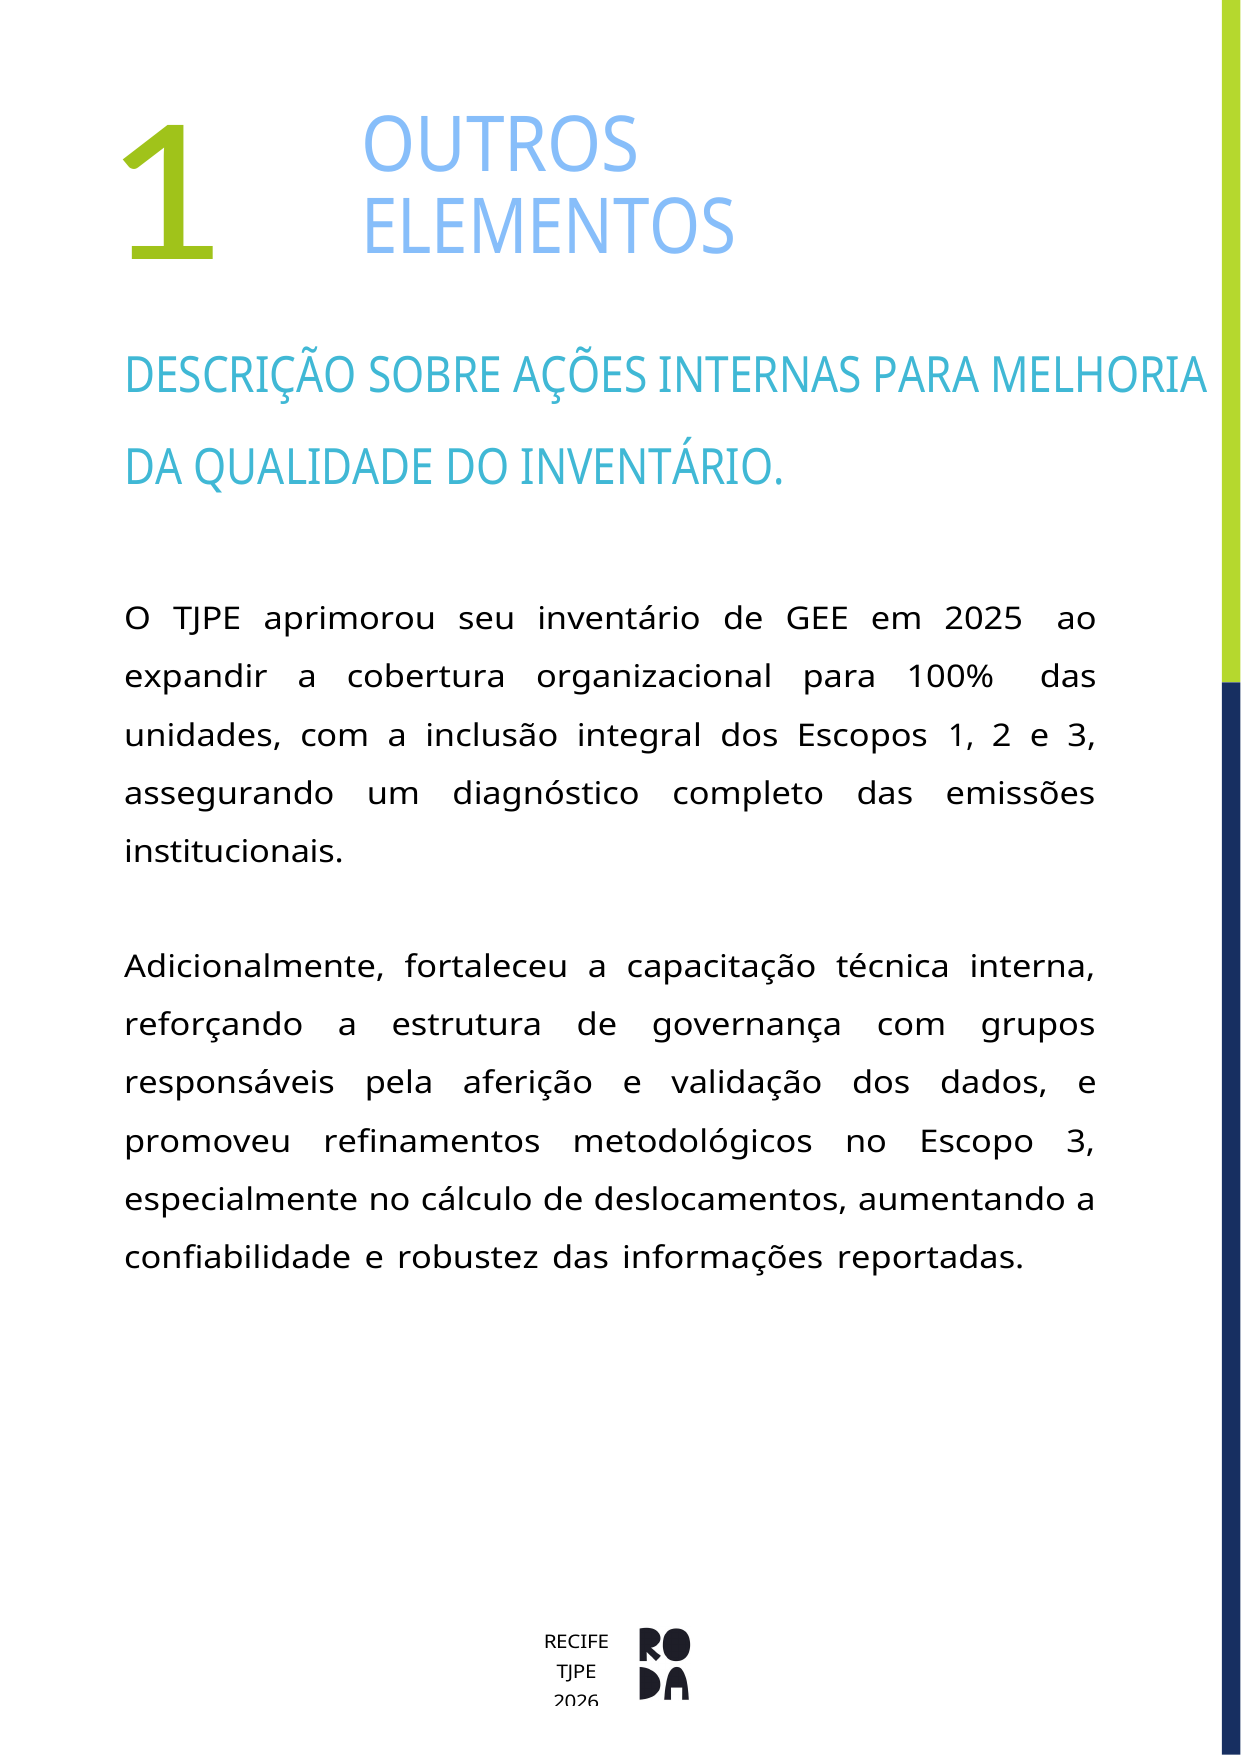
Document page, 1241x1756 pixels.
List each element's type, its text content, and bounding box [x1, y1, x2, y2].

subtitle DESCRIÇÃO SOBRE AÇÕES INTERNAS PARA MELHORIA DA QUALIDADE DO INVENTÁRIO. [124, 339, 1221, 499]
text O TJPE aprimorou seu inventário de GEE em 2025 ao expandir a cobertura organizacional para 100% das unidades, com a inclusão integral dos Escopos 1, 2 e 3, assegurando um diagnóstico completo das emissões institucionais. [124, 596, 1096, 872]
text Adicionalmente, fortaleceu a capacitação técnica interna, reforçando a estrutura de governança com grupos responsáveis pela aferição e validação dos dados, e promoveu refinamentos metodológicos no Escopo 3, especialmente no cálculo de deslocamentos, aumentando a confiabilidade e robustez das informações reportadas. [124, 944, 1096, 1278]
